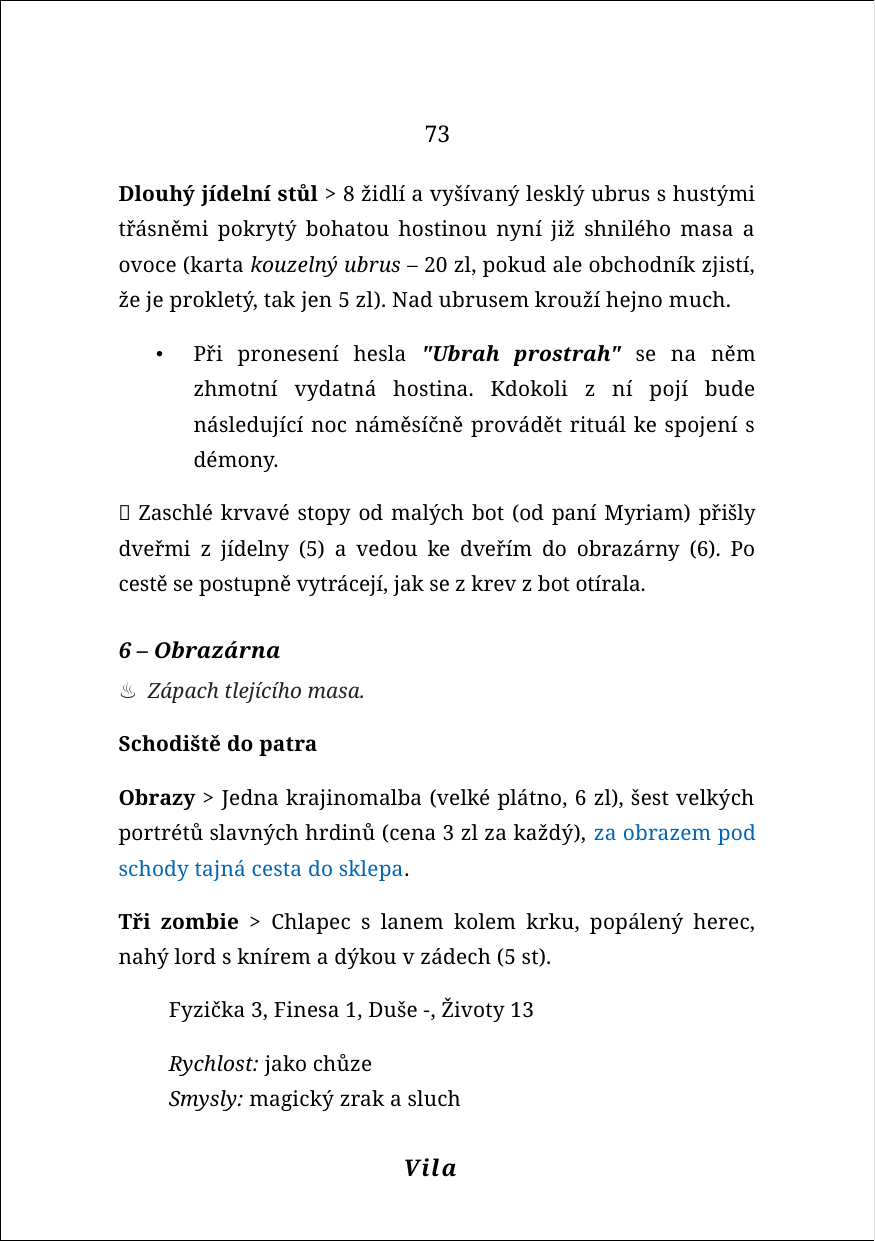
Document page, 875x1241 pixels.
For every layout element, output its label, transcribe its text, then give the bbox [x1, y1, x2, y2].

text Dlouhý jídelní stůl > 8 židlí a vyšívaný lesklý ubrus s hustými třásněmi pokrytý bohatou hostinou nyní již shnilého masa a ovoce (karta kouzelný ubrus – 20 zl, pokud ale obchodník zjistí, že je prokletý, tak jen 5 zl). Nad ubrusem krouží hejno much. [118, 179, 756, 314]
text 👣 Zaschlé krvavé stopy od malých bot (od paní Myriam) přišly dveřmi z jídelny (5) a vedou ke dveřím do obrazárny (6). Po cestě se postupně vytrácejí, jak se z krev z bot otírala. [118, 498, 756, 598]
text Smysly: magický zrak a sluch [168, 1084, 756, 1113]
text Schodiště do patra [118, 729, 756, 758]
text Fyzička 3, Finesa 1, Duše -, Životy 13 [168, 996, 756, 1024]
text Obrazy > Jedna krajinomalba (velké plátno, 6 zl), šest velkých portrétů slavných hrdinů (cena 3 zl za každý), za obrazem pod schody tajná cesta do sklepa. [118, 783, 756, 882]
text Rychlost: jako chůze [168, 1049, 756, 1077]
subtitle 6 – Obrazárna [118, 634, 756, 664]
text ♨ Zápach tlejícího masa. [118, 676, 756, 704]
text Tři zombie > Chlapec s lanem kolem krku, popálený herec, nahý lord s knírem a dýkou v zádech (5 st). [118, 907, 756, 971]
list Při pronesení hesla "Ubrah prostrah" se na něm zhmotní vydatná hostina. Kdokoli z ní pojí bude následující noc náměsíčně provádět rituál ke spojení s démony. [156, 339, 756, 474]
